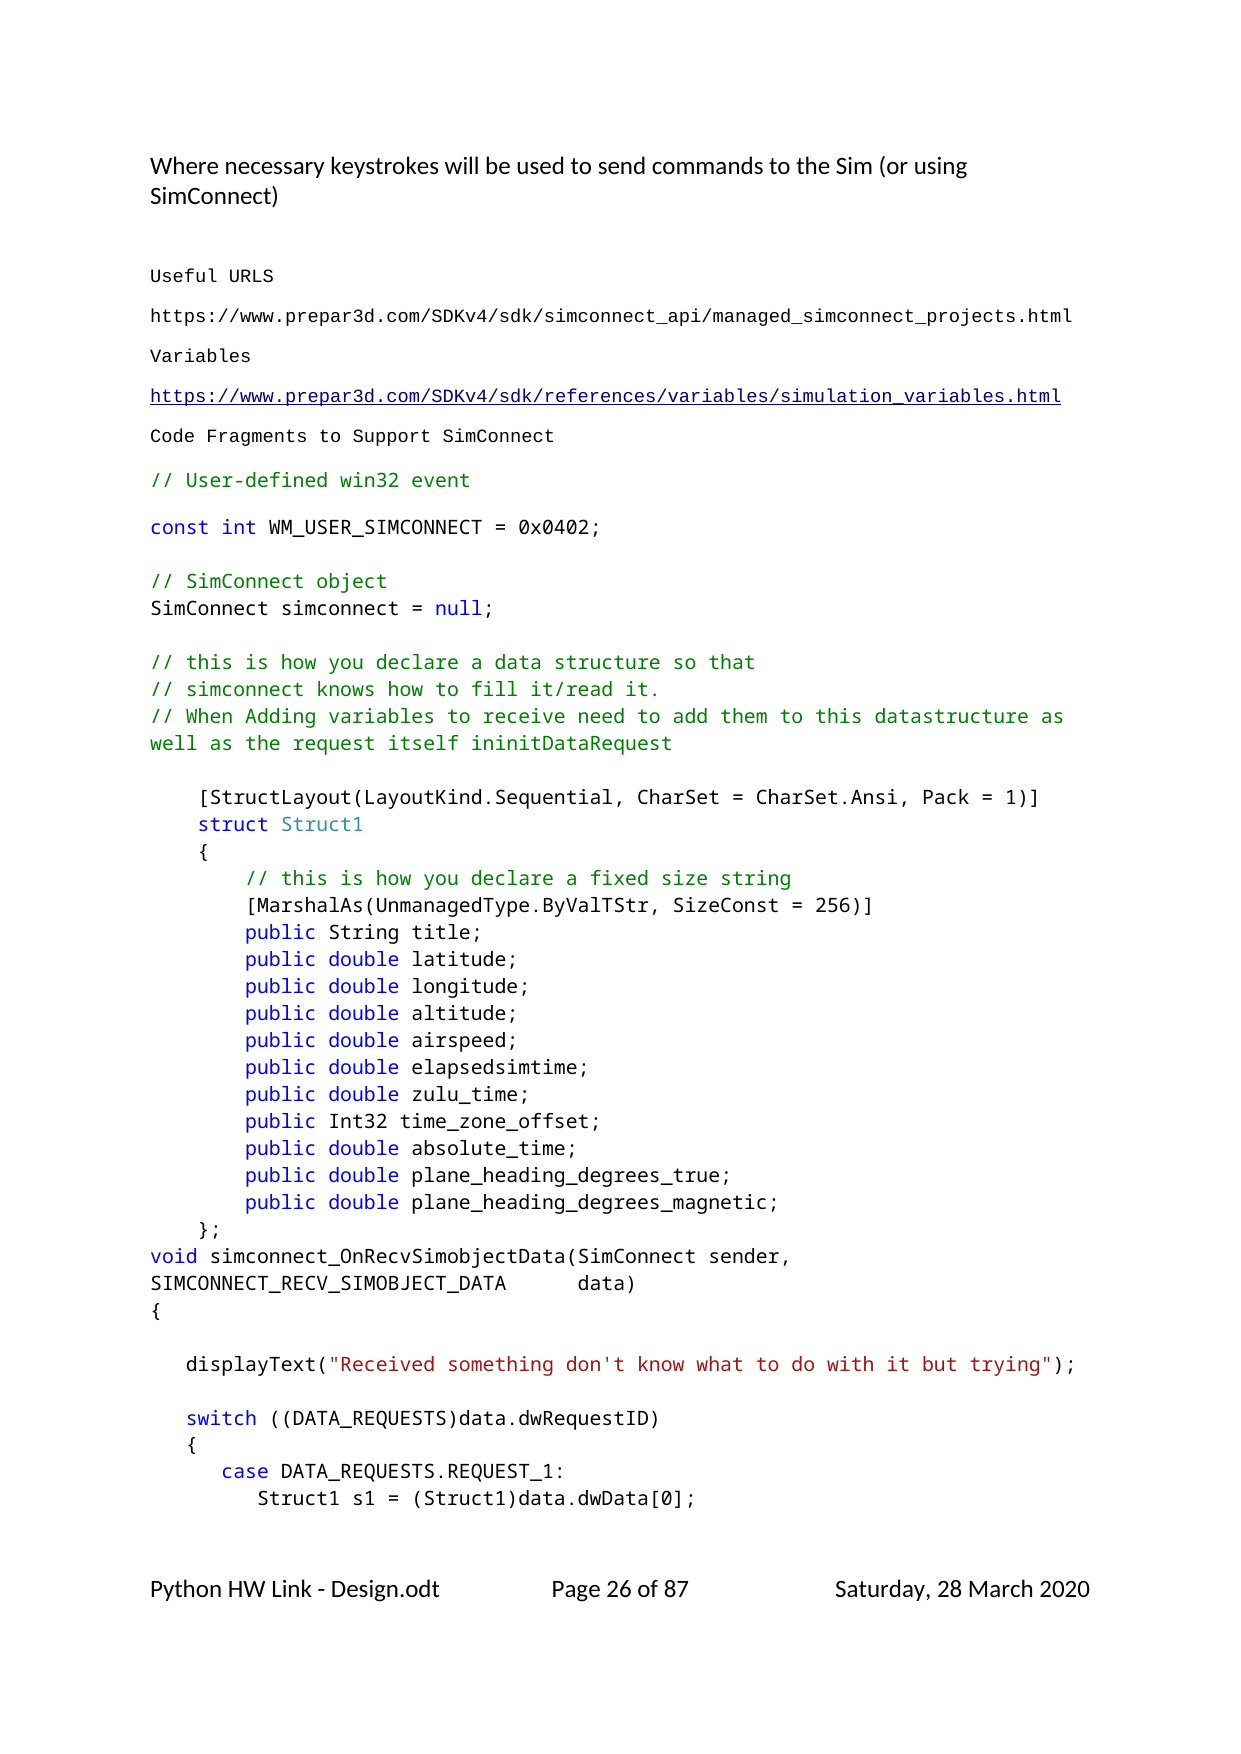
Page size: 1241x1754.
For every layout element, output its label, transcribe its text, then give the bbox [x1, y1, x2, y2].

text { [150, 1296, 1090, 1323]
text struct Struct1 [150, 810, 1090, 837]
text public String title; [150, 918, 1090, 945]
text public double longitude; [150, 972, 1090, 999]
text void simconnect_OnRecvSimobjectData(SimConnect sender, SIMCONNECT_RECV_SIMOBJECT_DATA data) [150, 1242, 1090, 1296]
text https://www.prepar3d.com/SDKv4/sdk/references/variables/simulation_variables.html [150, 387, 1090, 408]
text // this is how you declare a fixed size string [150, 864, 1090, 891]
text public double altitude; [150, 999, 1090, 1026]
text public double absolute_time; [150, 1134, 1090, 1161]
text SimConnect simconnect = null; [150, 594, 1090, 621]
text public double airspeed; [150, 1026, 1090, 1053]
text public double plane_heading_degrees_true; [150, 1161, 1090, 1188]
text public Int32 time_zone_offset; [150, 1107, 1090, 1134]
text // this is how you declare a data structure so that [150, 648, 1090, 675]
text Useful URLS [150, 267, 1090, 288]
text // simconnect knows how to fill it/read it. [150, 675, 1090, 702]
text { [150, 1431, 1090, 1458]
text https://www.prepar3d.com/SDKv4/sdk/simconnect_api/managed_simconnect_projects.html [150, 307, 1090, 328]
text public double plane_heading_degrees_magnetic; [150, 1188, 1090, 1215]
text Code Fragments to Support SimConnect [150, 427, 1090, 448]
text // When Adding variables to receive need to add them to this datastructure as well as the request itself ininitDataRequest [150, 702, 1090, 756]
text // User-defined win32 event [150, 467, 1090, 493]
text case DATA_REQUESTS.REQUEST_1: [150, 1458, 1090, 1485]
text // SimConnect object [150, 567, 1090, 594]
text { [150, 837, 1090, 864]
text [StructLayout(LayoutKind.Sequential, CharSet = CharSet.Ansi, Pack = 1)] [150, 783, 1090, 810]
text displayText("Received something don't know what to do with it but trying"); [150, 1350, 1090, 1377]
text public double zulu_time; [150, 1080, 1090, 1107]
text [MarshalAs(UnmanagedType.ByValTStr, SizeConst = 256)] [150, 891, 1090, 918]
text public double elapsedsimtime; [150, 1053, 1090, 1080]
text Where necessary keystrokes will be used to send commands to the Sim (or using SimConnect) [150, 150, 1090, 211]
text Struct1 s1 = (Struct1)data.dwData[0]; [150, 1485, 1090, 1512]
text Variables [150, 347, 1090, 368]
text }; [150, 1215, 1090, 1242]
text public double latitude; [150, 945, 1090, 972]
text const int WM_USER_SIMCONNECT = 0x0402; [150, 513, 1090, 540]
text switch ((DATA_REQUESTS)data.dwRequestID) [150, 1404, 1090, 1431]
